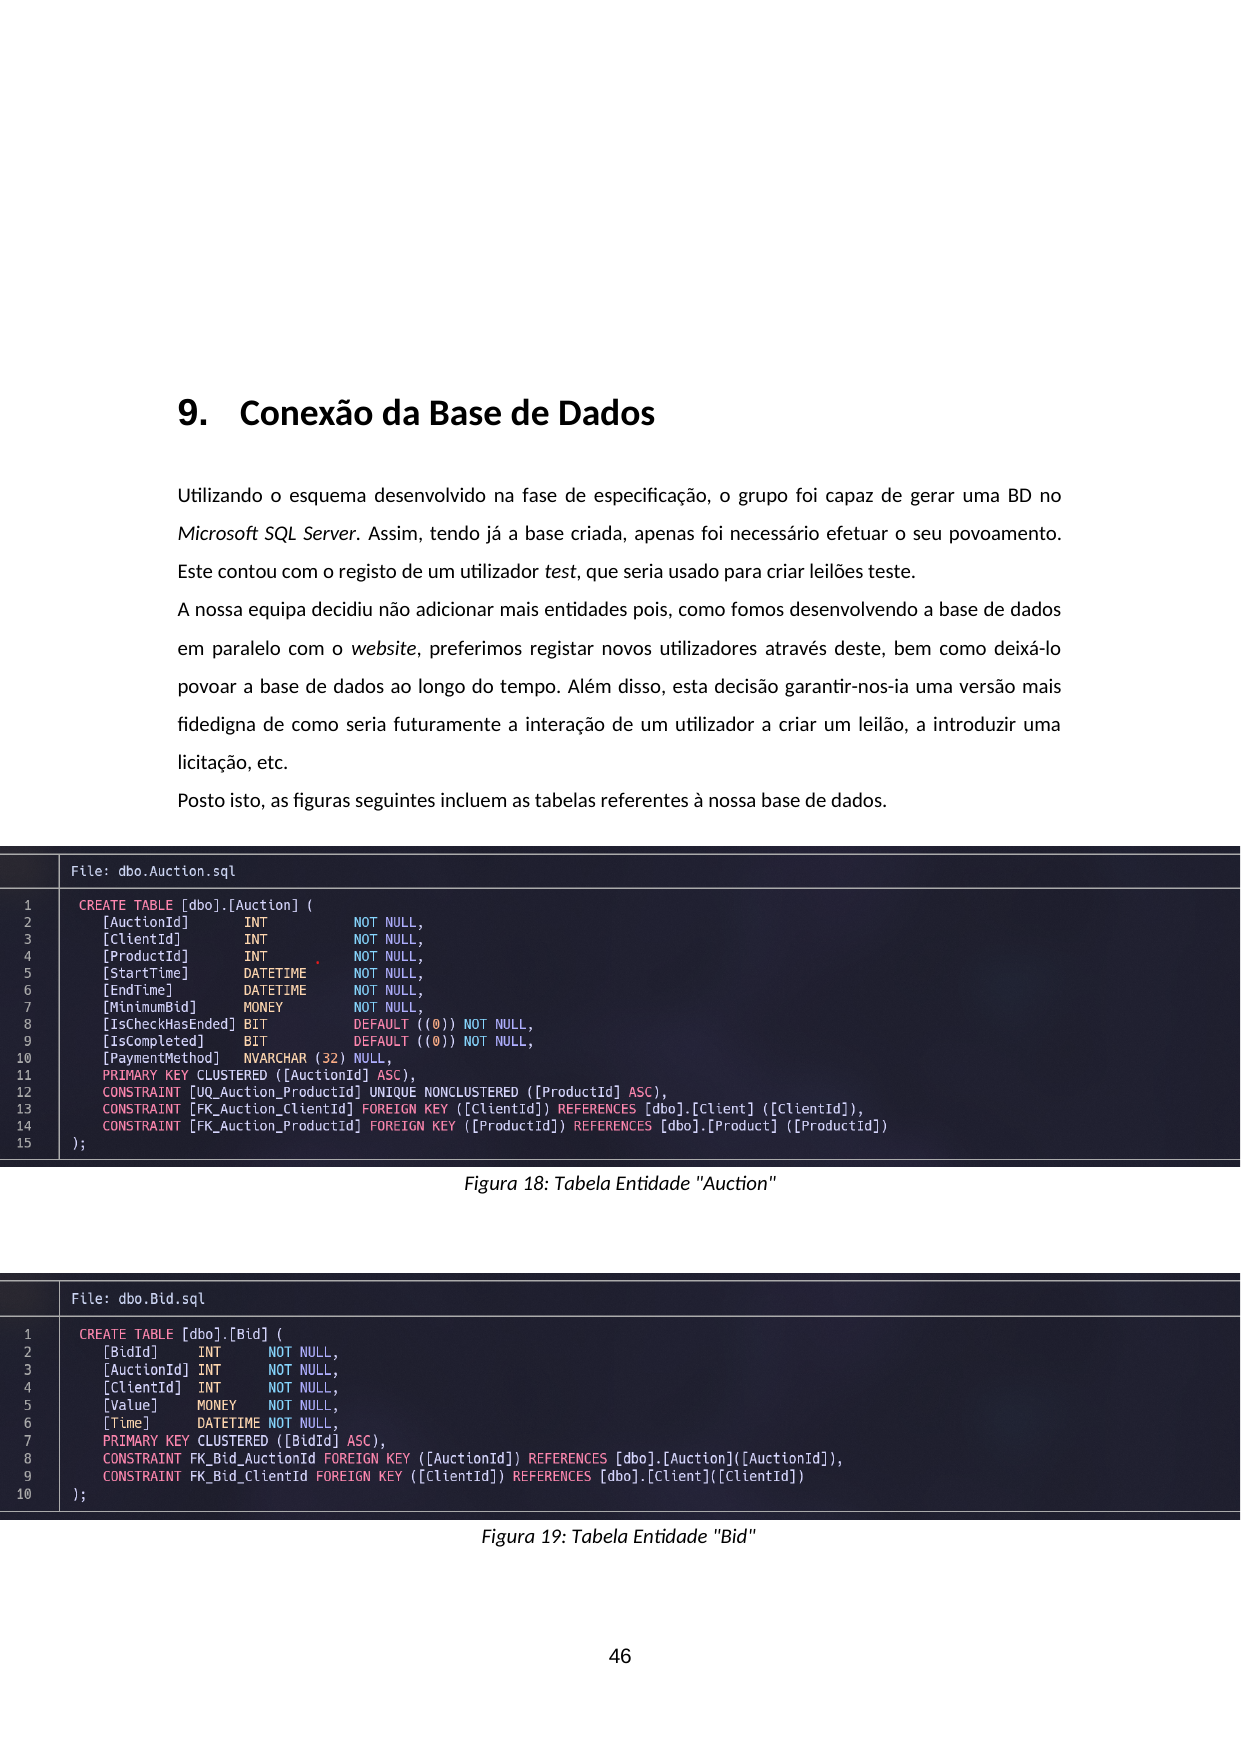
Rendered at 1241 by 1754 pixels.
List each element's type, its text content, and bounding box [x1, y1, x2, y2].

picture [0, 1273, 1241, 1520]
text Utilizando o esquema desenvolvido na fase de especificação, o grupo foi capaz de gerar uma BD no Microsoft SQL Server. Assim, tendo já a base criada, apenas foi necessário efetuar o seu povoamento. Este contou com o registo de um utilizador test, que seria usado para criar leilões teste. [177, 482, 1063, 584]
picture [0, 846, 1241, 1167]
text Figura 18: Tabela Entidade "Auction" [177, 1167, 1063, 1195]
text A nossa equipa decidiu não adicionar mais entidades pois, como fomos desenvolvendo a base de dados em paralelo com o website, preferimos registar novos utilizadores através deste, bem como deixá-lo povoar a base de dados ao longo do tempo. Além disso, esta decisão garantir-nos-ia uma versão mais fidedigna de como seria futuramente a interação de um utilizador a criar um leilão, a introduzir uma licitação, etc. [177, 597, 1063, 774]
text [176, 1253, 1061, 1273]
text Figura 19: Tabela Entidade "Bid" [176, 1520, 1061, 1548]
text Posto isto, as figuras seguintes incluem as tabelas referentes à nossa base de dados. [177, 787, 1063, 813]
subtitle Conexão da Base de Dados [177, 388, 1063, 434]
